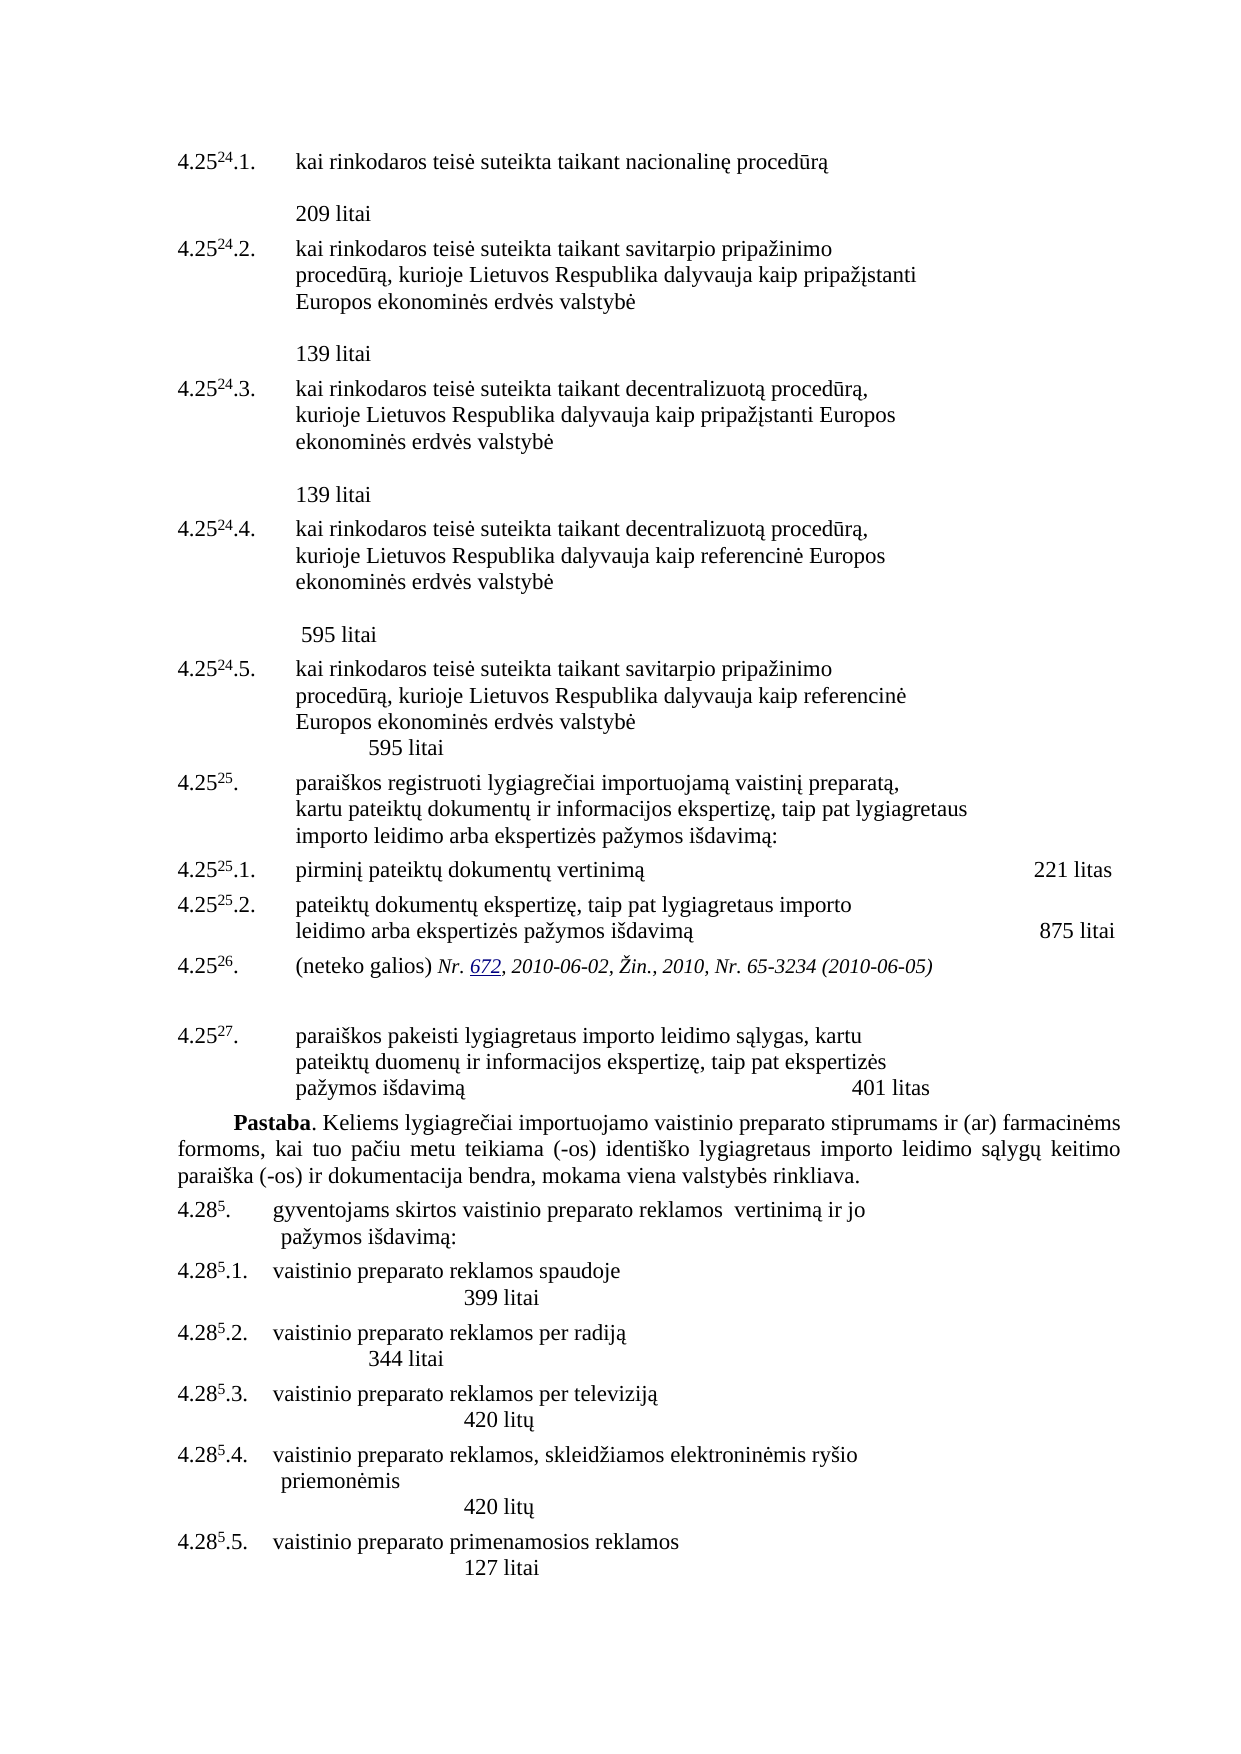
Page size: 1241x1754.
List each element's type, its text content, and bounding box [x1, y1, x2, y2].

text 4.285.2. vaistinio preparato reklamos per radiją 344 litai [177, 1318, 930, 1371]
text Pastaba. Keliems lygiagrečiai importuojamo vaistinio preparato stiprumams ir (ar) farmacinėms formoms, kai tuo pačiu metu teikiama (-os) identiško lygiagretaus importo leidimo sąlygų keitimo paraiška (-os) ir dokumentacija bendra, mokama viena valstybės rinkliava. [177, 1109, 1122, 1188]
text 4.2524.2. kai rinkodaros teisė suteikta taikant savitarpio pripažinimo procedūrą, kurioje Lietuvos Respublika dalyvauja kaip pripažįstanti Europos ekonominės erdvės valstybė 139 litai [177, 235, 930, 367]
text 4.285.5. vaistinio preparato primenamosios reklamos 127 litai [177, 1528, 930, 1581]
text 4.2524.3. kai rinkodaros teisė suteikta taikant decentralizuotą procedūrą, kurioje Lietuvos Respublika dalyvauja kaip pripažįstanti Europos ekonominės erdvės valstybė 139 litai [177, 375, 930, 507]
text 4.285.1. vaistinio preparato reklamos spaudoje 399 litai [177, 1257, 930, 1310]
text 4.2527. paraiškos pakeisti lygiagretaus importo leidimo sąlygas, kartu pateiktų duomenų ir informacijos ekspertizę, taip pat ekspertizės pažymos išdavimą 401 litas [177, 1022, 930, 1101]
text 4.2525.2. pateiktų dokumentų ekspertizę, taip pat lygiagretaus importo leidimo arba ekspertizės pažymos išdavimą 875 litai [177, 891, 1122, 944]
text 4.285. gyventojams skirtos vaistinio preparato reklamos vertinimą ir jo pažymos išdavimą: [177, 1196, 930, 1249]
text 4.285.3. vaistinio preparato reklamos per televiziją 420 litų [177, 1379, 930, 1432]
text 4.2524.1. kai rinkodaros teisė suteikta taikant nacionalinę procedūrą 209 litai [177, 148, 930, 227]
text 4.2525.1. pirminį pateiktų dokumentų vertinimą 221 litas [177, 857, 1122, 883]
text 4.285.4. vaistinio preparato reklamos, skleidžiamos elektroninėmis ryšio priemonėmis 420 litų [177, 1441, 930, 1520]
text 4.2525. paraiškos registruoti lygiagrečiai importuojamą vaistinį preparatą, kartu pateiktų dokumentų ir informacijos ekspertizę, taip pat lygiagretaus importo leidimo arba ekspertizės pažymos išdavimą: [177, 769, 1122, 848]
text 4.2524.4. kai rinkodaros teisė suteikta taikant decentralizuotą procedūrą, kurioje Lietuvos Respublika dalyvauja kaip referencinė Europos ekonominės erdvės valstybė 595 litai [177, 515, 930, 647]
text 4.2524.5. kai rinkodaros teisė suteikta taikant savitarpio pripažinimo procedūrą, kurioje Lietuvos Respublika dalyvauja kaip referencinė Europos ekonominės erdvės valstybė 595 litai [177, 655, 930, 761]
text 4.2526. (neteko galios) Nr. 672, 2010-06-02, Žin., 2010, Nr. 65-3234 (2010-06-05) [177, 952, 1122, 979]
